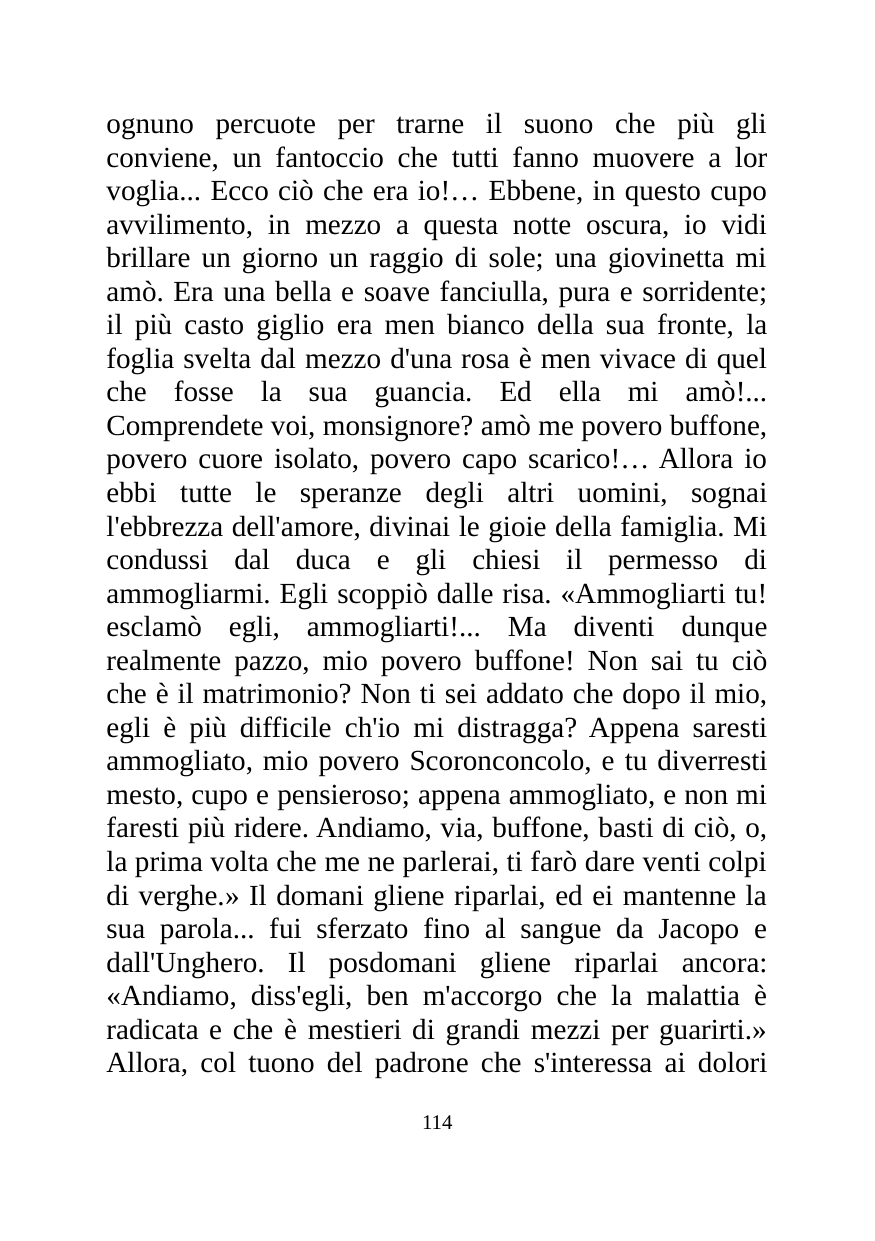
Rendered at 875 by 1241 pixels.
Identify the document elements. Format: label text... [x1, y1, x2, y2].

text ognuno percuote per trarne il suono che più gli conviene, un fantoccio che tutti fanno muovere a lor voglia... Ecco ciò che era io!… Ebbene, in questo cupo avvilimento, in mezzo a questa notte oscura, io vidi brillare un giorno un raggio di sole; una giovinetta mi amò. Era una bella e soave fanciulla, pura e sorridente; il più casto giglio era men bianco della sua fronte, la foglia svelta dal mezzo d'una rosa è men vivace di quel che fosse la sua guancia. Ed ella mi amò!... Comprendete voi, monsignore? amò me povero buffone, povero cuore isolato, povero capo scarico!… Allora io ebbi tutte le speranze degli altri uomini, sognai l'ebbrezza dell'amore, divinai le gioie della famiglia. Mi condussi dal duca e gli chiesi il permesso di ammogliarmi. Egli scoppiò dalle risa. «Ammogliarti tu! esclamò egli, ammogliarti!... Ma diventi dunque realmente pazzo, mio povero buffone! Non sai tu ciò che è il matrimonio? Non ti sei addato che dopo il mio, egli è più difficile ch'io mi distragga? Appena saresti ammogliato, mio povero Scoronconcolo, e tu diverresti mesto, cupo e pensieroso; appena ammogliato, e non mi faresti più ridere. Andiamo, via, buffone, basti di ciò, o, la prima volta che me ne parlerai, ti farò dare venti colpi di verghe.» Il domani gliene riparlai, ed ei mantenne la sua parola... fui sferzato fino al sangue da Jacopo e dall'Unghero. Il posdomani gliene riparlai ancora: «Andiamo, diss'egli, ben m'accorgo che la malattia è radicata e che è mestieri di grandi mezzi per guarirti.» Allora, col tuono del padrone che s'interessa ai dolori [106, 106, 768, 1079]
